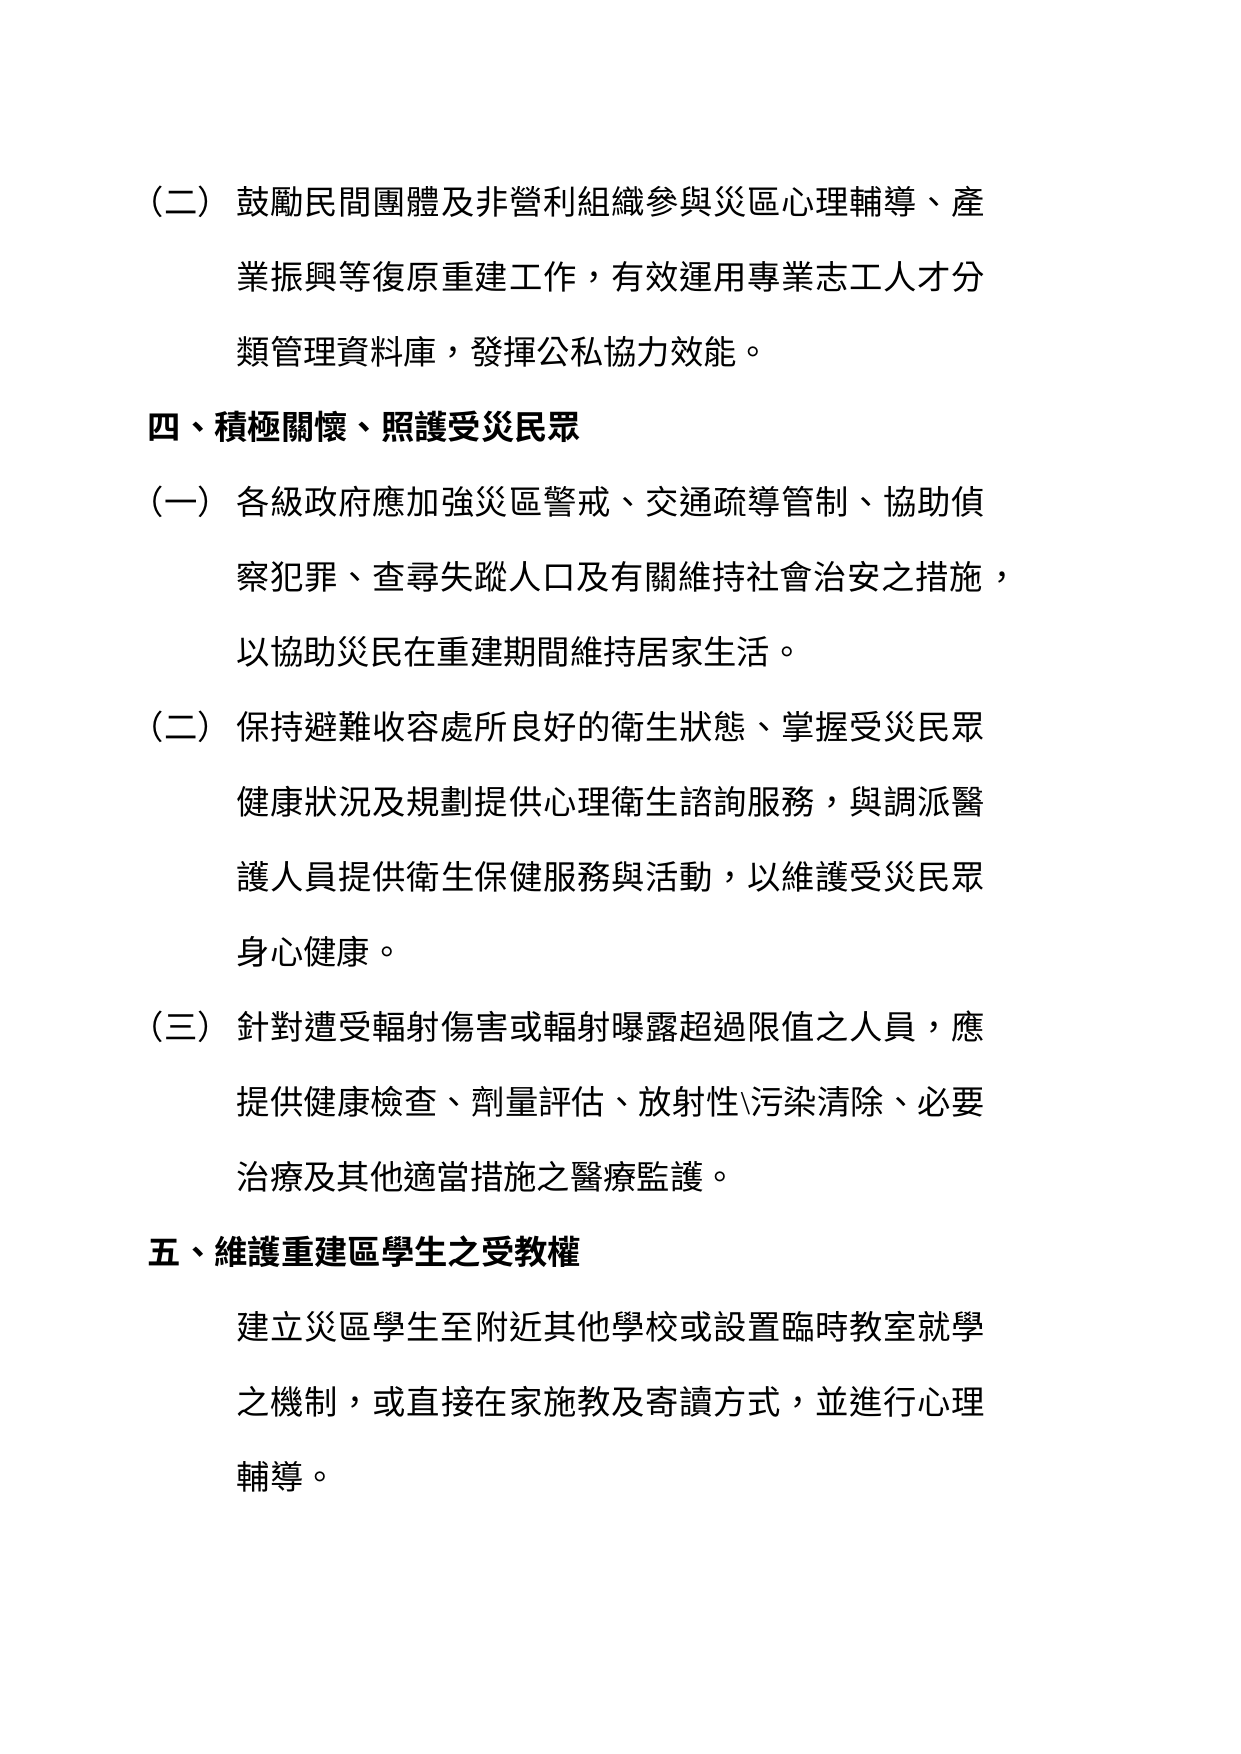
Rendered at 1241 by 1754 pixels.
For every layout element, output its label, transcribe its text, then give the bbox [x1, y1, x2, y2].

subtitle 四、積極關懷、照護受災民眾 [148, 387, 985, 462]
list 針對遭受輻射傷害或輻射曝露超過限值之人員，應提供健康檢查、劑量評估、放射性\污染清除、必要治療及其他適當措施之醫療監護。 [231, 987, 985, 1212]
list 各級政府應加強災區警戒、交通疏導管制、協助偵察犯罪、查尋失蹤人口及有關維持社會治安之措施，以協助災民在重建期間維持居家生活。 [231, 462, 985, 687]
list 建立災區學生至附近其他學校或設置臨時教室就學之機制，或直接在家施教及寄讀方式，並進行心理輔導。 [236, 1287, 985, 1512]
list 保持避難收容處所良好的衛生狀態、掌握受災民眾健康狀況及規劃提供心理衛生諮詢服務，與調派醫護人員提供衛生保健服務與活動，以維護受災民眾身心健康。 [231, 687, 985, 987]
subtitle 五、維護重建區學生之受教權 [148, 1212, 985, 1287]
list 鼓勵民間團體及非營利組織參與災區心理輔導、產業振興等復原重建工作，有效運用專業志工人才分類管理資料庫，發揮公私協力效能。 [231, 162, 985, 387]
